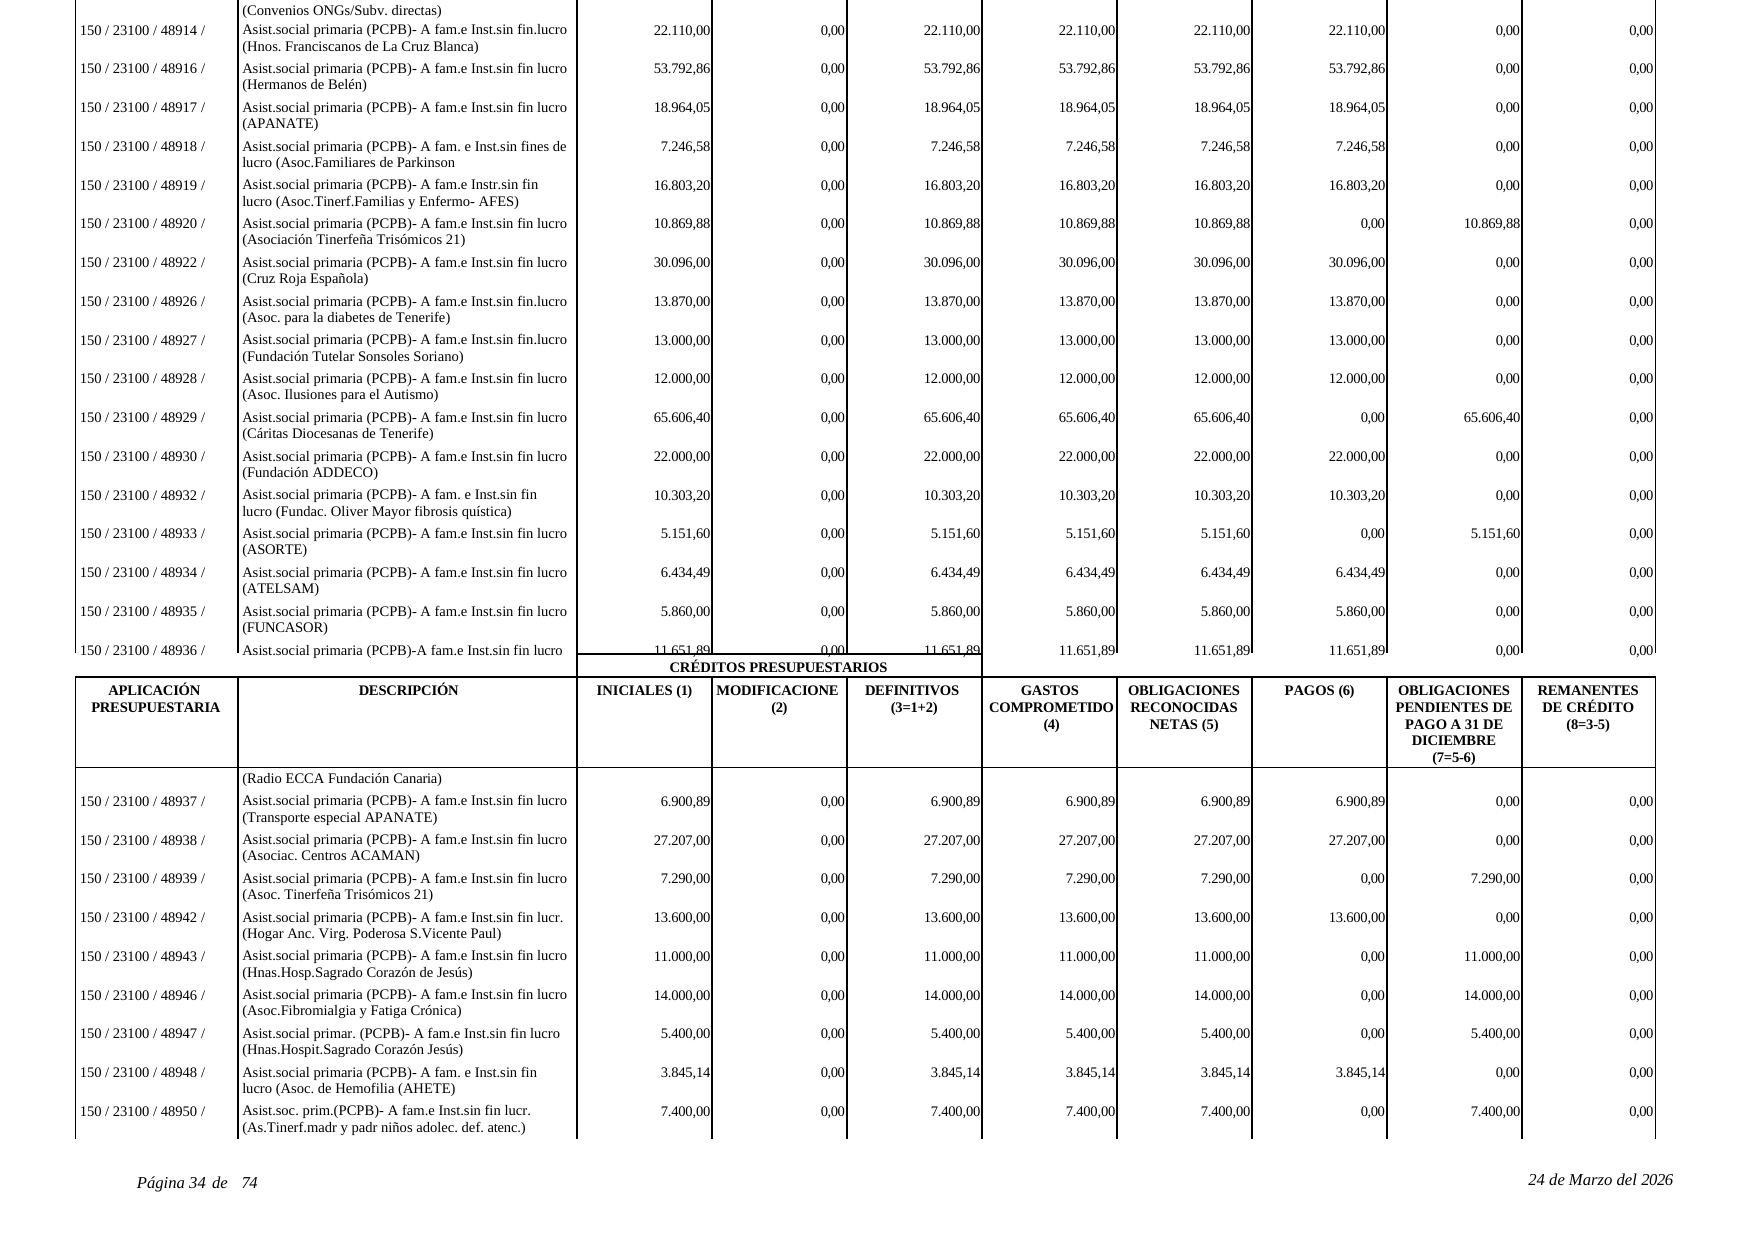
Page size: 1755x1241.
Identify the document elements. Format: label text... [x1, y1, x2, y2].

table_cell Asist.social primaria (PCPB)- A fam.e Inst.sin fin lucro (ATELSAM) [239, 561, 576, 600]
table_cell 0,00 [1523, 19, 1655, 58]
table_cell 11.000,00 [578, 945, 711, 984]
table_cell 150 / 23100 / 48926 / [76, 290, 237, 329]
table_cell 0,00 [713, 174, 846, 213]
table_cell 14.000,00 [1118, 984, 1251, 1022]
table_cell 65.606,40 [848, 406, 981, 445]
table_cell 13.000,00 [1118, 329, 1251, 368]
table_cell [848, 768, 981, 789]
table_cell Asist.social primaria (PCPB)-A fam.e Inst.sin fin lucro [239, 639, 576, 653]
table_cell 12.000,00 [848, 368, 981, 406]
table_cell Asist.social primaria (PCPB)- A fam.e Inst.sin fin lucro (ASORTE) [239, 523, 576, 561]
table_cell 5.860,00 [848, 600, 981, 639]
table_cell Asist.social primaria (PCPB)- A fam.e Inst.sin fin lucro (Cáritas Diocesanas de Tenerife) [239, 406, 576, 445]
table_cell 14.000,00 [1388, 984, 1521, 1022]
table_cell 7.290,00 [578, 868, 711, 906]
table_cell 14.000,00 [848, 984, 981, 1022]
table_cell 150 / 23100 / 48922 / [76, 251, 237, 290]
table_cell 0,00 [1253, 1023, 1386, 1061]
table_cell Asist.social primaria (PCPB)- A fam.e Inst.sin fin lucro (Asociac. Centros ACAMAN) [239, 829, 576, 867]
table_cell 0,00 [1523, 484, 1655, 523]
table_cell 0,00 [713, 368, 846, 406]
table_cell Asist.social primaria (PCPB)- A fam.e Inst.sin fin lucro (Asociación Tinerfeña Trisómicos 21) [239, 213, 576, 251]
table_cell 0,00 [713, 600, 846, 639]
table_cell 6.434,49 [1118, 561, 1251, 600]
table_cell Asist.social primaria (PCPB)- A fam. e Inst.sin fin lucro (Fundac. Oliver Mayor fibrosis quística) [239, 484, 576, 523]
table_cell 0,00 [713, 19, 846, 58]
table_cell 27.207,00 [983, 829, 1116, 867]
table_cell 150 / 23100 / 48917 / [76, 96, 237, 135]
table_cell 0,00 [1523, 1100, 1655, 1139]
table_cell 6.900,89 [1253, 789, 1386, 829]
table_cell 0,00 [713, 789, 846, 829]
table_cell 10.303,20 [983, 484, 1116, 523]
table_cell 0,00 [1523, 789, 1655, 829]
table_cell 11.000,00 [1118, 945, 1251, 984]
table_cell 3.845,14 [848, 1061, 981, 1100]
table_cell 0,00 [1523, 639, 1655, 653]
table_cell 0,00 [1523, 868, 1655, 906]
table_cell Asist.social primaria (PCPB)- A fam.e Inst.sin fin lucro (APANATE) [239, 96, 576, 135]
table_cell 0,00 [1523, 290, 1655, 329]
table_cell 0,00 [1523, 329, 1655, 368]
table_cell 150 / 23100 / 48918 / [76, 135, 237, 174]
table_cell 16.803,20 [983, 174, 1116, 213]
table_cell 14.000,00 [578, 984, 711, 1022]
table_cell MODIFICACIONE (2) [713, 678, 846, 766]
table_cell 150 / 23100 / 48948 / [76, 1061, 237, 1100]
table_cell 0,00 [1388, 829, 1521, 867]
table_cell 150 / 23100 / 48929 / [76, 406, 237, 445]
table_cell 27.207,00 [848, 829, 981, 867]
table_cell DESCRIPCIÓN [239, 678, 576, 766]
table_cell 0,00 [713, 445, 846, 484]
table_cell 150 / 23100 / 48933 / [76, 523, 237, 561]
table_cell 0,00 [1388, 561, 1521, 600]
table_cell 0,00 [713, 1023, 846, 1061]
table_cell 0,00 [1523, 906, 1655, 945]
table_cell 0,00 [1523, 600, 1655, 639]
table_cell 150 / 23100 / 48936 / [76, 639, 237, 653]
table_cell 3.845,14 [983, 1061, 1116, 1100]
table_cell 5.860,00 [578, 600, 711, 639]
table_cell 22.000,00 [983, 445, 1116, 484]
table_cell Asist.social primaria (PCPB)- A fam.e Inst.sin fin.lucro (Asoc. para la diabetes de Tenerife) [239, 290, 576, 329]
table_cell Asist.social primaria (PCPB)- A fam.e Inst.sin fin.lucro (Fundación Tutelar Sonsoles Soriano) [239, 329, 576, 368]
table_cell 13.600,00 [848, 906, 981, 945]
table_cell 3.845,14 [578, 1061, 711, 1100]
table_cell 0,00 [1388, 639, 1521, 653]
table_cell 5.151,60 [848, 523, 981, 561]
table_cell 12.000,00 [983, 368, 1116, 406]
table_cell 0,00 [713, 135, 846, 174]
table_cell [713, 0, 846, 19]
table_cell OBLIGACIONES RECONOCIDAS NETAS (5) [1118, 678, 1251, 766]
table_cell 150 / 23100 / 48946 / [76, 984, 237, 1022]
table_cell 0,00 [1523, 135, 1655, 174]
table_cell 7.290,00 [848, 868, 981, 906]
table_cell REMANENTES DE CRÉDITO (8=3-5) [1523, 678, 1655, 766]
table_cell 11.000,00 [848, 945, 981, 984]
table_cell 65.606,40 [1388, 406, 1521, 445]
table_cell Asist.social primaria (PCPB)- A fam.e Inst.sin fin lucro (Asoc. Tinerfeña Trisómicos 21) [239, 868, 576, 906]
table_cell 150 / 23100 / 48927 / [76, 329, 237, 368]
table_cell 11.651,89 [578, 639, 711, 653]
table_cell 22.110,00 [848, 19, 981, 58]
table_cell [1523, 768, 1655, 789]
table_cell (Convenios ONGs/Subv. directas) [239, 0, 576, 19]
table_cell 16.803,20 [848, 174, 981, 213]
table_cell 7.400,00 [1118, 1100, 1251, 1139]
table_cell 0,00 [713, 523, 846, 561]
table_cell 11.651,89 [1118, 639, 1251, 653]
table_cell 53.792,86 [1118, 58, 1251, 96]
table_cell 18.964,05 [1253, 96, 1386, 135]
table_cell Asist.social primaria (PCPB)- A fam.e Inst.sin fin lucr. (Hogar Anc. Virg. Poderosa S.Vicente Paul) [239, 906, 576, 945]
table_cell 150 / 23100 / 48920 / [76, 213, 237, 251]
table_cell 18.964,05 [1118, 96, 1251, 135]
table_cell 30.096,00 [848, 251, 981, 290]
table_cell [578, 0, 711, 19]
table_cell 150 / 23100 / 48938 / [76, 829, 237, 867]
table_cell 6.434,49 [578, 561, 711, 600]
table_cell 150 / 23100 / 48950 / [76, 1100, 237, 1139]
table_cell 0,00 [713, 561, 846, 600]
table_cell 0,00 [1388, 58, 1521, 96]
table_cell 150 / 23100 / 48934 / [76, 561, 237, 600]
table_cell 0,00 [1388, 290, 1521, 329]
table_cell INICIALES (1) [578, 678, 711, 766]
table_cell 10.869,88 [983, 213, 1116, 251]
table_cell 0,00 [1523, 368, 1655, 406]
table_cell 0,00 [1388, 445, 1521, 484]
table_cell 150 / 23100 / 48930 / [76, 445, 237, 484]
table_cell 0,00 [1388, 906, 1521, 945]
table_cell 53.792,86 [578, 58, 711, 96]
table_cell 13.870,00 [983, 290, 1116, 329]
table_cell GASTOS COMPROMETIDO (4) [983, 678, 1116, 766]
table_cell 13.000,00 [578, 329, 711, 368]
table_cell 22.000,00 [848, 445, 981, 484]
table_cell 13.000,00 [848, 329, 981, 368]
table_cell 150 / 23100 / 48943 / [76, 945, 237, 984]
table_cell 0,00 [713, 96, 846, 135]
table_cell 6.900,89 [983, 789, 1116, 829]
table_cell 53.792,86 [1253, 58, 1386, 96]
table_cell 10.869,88 [1388, 213, 1521, 251]
table_cell 150 / 23100 / 48937 / [76, 789, 237, 829]
table_header [75, 653, 576, 676]
table_cell 30.096,00 [983, 251, 1116, 290]
table_cell 7.400,00 [848, 1100, 981, 1139]
table_cell 7.290,00 [983, 868, 1116, 906]
table_cell 0,00 [1388, 484, 1521, 523]
table_cell 0,00 [713, 290, 846, 329]
table_cell 6.900,89 [848, 789, 981, 829]
table_cell 10.869,88 [578, 213, 711, 251]
table_cell Asist.social primaria (PCPB)- A fam.e Inst.sin fin lucro (Fundación ADDECO) [239, 445, 576, 484]
table_cell 0,00 [713, 829, 846, 867]
table_cell 0,00 [1253, 406, 1386, 445]
table_cell 13.870,00 [848, 290, 981, 329]
table_cell 0,00 [1523, 406, 1655, 445]
table_cell Asist.social primaria (PCPB)- A fam.e Inst.sin fin lucro (Hermanos de Belén) [239, 58, 576, 96]
table_cell 0,00 [1388, 135, 1521, 174]
table_cell 150 / 23100 / 48939 / [76, 868, 237, 906]
table_cell 0,00 [1253, 1100, 1386, 1139]
table_cell 65.606,40 [578, 406, 711, 445]
table_cell Asist.social primaria (PCPB)- A fam.e Inst.sin fin lucro (Transporte especial APANATE) [239, 789, 576, 829]
table_cell 150 / 23100 / 48914 / [76, 19, 237, 58]
table_cell 6.434,49 [1253, 561, 1386, 600]
table_cell 22.110,00 [1253, 19, 1386, 58]
table_cell 6.900,89 [578, 789, 711, 829]
table_cell 5.860,00 [1253, 600, 1386, 639]
table_cell 53.792,86 [848, 58, 981, 96]
table_cell Asist.social primaria (PCPB)- A fam. e Inst.sin fin lucro (Asoc. de Hemofilia (AHETE) [239, 1061, 576, 1100]
table_cell 0,00 [1523, 58, 1655, 96]
table_cell 11.651,89 [1253, 639, 1386, 653]
table_cell 0,00 [1388, 600, 1521, 639]
table_cell 7.400,00 [1388, 1100, 1521, 1139]
table_cell 27.207,00 [1253, 829, 1386, 867]
table_cell 0,00 [713, 251, 846, 290]
table_cell 30.096,00 [1253, 251, 1386, 290]
table_cell 0,00 [1523, 251, 1655, 290]
table_cell [76, 768, 237, 789]
table_cell 0,00 [1388, 174, 1521, 213]
table_cell 5.400,00 [578, 1023, 711, 1061]
table_cell 5.151,60 [1118, 523, 1251, 561]
table_cell 0,00 [1388, 1061, 1521, 1100]
table_cell 7.246,58 [983, 135, 1116, 174]
table_cell 22.110,00 [578, 19, 711, 58]
table_cell 11.651,89 [848, 639, 981, 653]
table_cell 16.803,20 [1253, 174, 1386, 213]
table_cell [1118, 0, 1251, 19]
table_cell 0,00 [1523, 523, 1655, 561]
table_cell 0,00 [1523, 945, 1655, 984]
table_cell 11.000,00 [983, 945, 1116, 984]
table_cell [983, 768, 1116, 789]
table_cell 0,00 [713, 639, 846, 653]
table_cell 13.000,00 [1253, 329, 1386, 368]
table_cell 5.151,60 [578, 523, 711, 561]
table_cell 13.600,00 [983, 906, 1116, 945]
table_cell 13.870,00 [1118, 290, 1251, 329]
table_cell 6.434,49 [983, 561, 1116, 600]
table_cell 0,00 [1253, 523, 1386, 561]
table_cell 13.600,00 [1253, 906, 1386, 945]
table_cell 0,00 [1388, 789, 1521, 829]
table_cell 0,00 [713, 213, 846, 251]
table_cell 5.151,60 [1388, 523, 1521, 561]
table_cell 13.000,00 [983, 329, 1116, 368]
table_cell 13.600,00 [1118, 906, 1251, 945]
table_cell 0,00 [713, 906, 846, 945]
table_cell 0,00 [1523, 1061, 1655, 1100]
table_cell 150 / 23100 / 48942 / [76, 906, 237, 945]
table_cell 150 / 23100 / 48947 / [76, 1023, 237, 1061]
table_cell 3.845,14 [1253, 1061, 1386, 1100]
table_cell 22.000,00 [578, 445, 711, 484]
table_cell Asist.social primaria (PCPB)- A fam.e Inst.sin fin lucro (Hnas.Hosp.Sagrado Corazón de Jesús) [239, 945, 576, 984]
table_cell 0,00 [1388, 251, 1521, 290]
table_cell 0,00 [1523, 174, 1655, 213]
table_cell 13.870,00 [1253, 290, 1386, 329]
table_cell 5.151,60 [983, 523, 1116, 561]
table_cell 14.000,00 [983, 984, 1116, 1022]
table_cell Asist.social primaria (PCPB)- A fam.e Instr.sin fin lucro (Asoc.Tinerf.Familias y Enfermo- AFES) [239, 174, 576, 213]
table_cell 22.000,00 [1253, 445, 1386, 484]
table_cell [1253, 0, 1386, 19]
table_cell 18.964,05 [983, 96, 1116, 135]
table_cell DEFINITIVOS (3=1+2) [848, 678, 981, 766]
table_cell 11.651,89 [983, 639, 1116, 653]
table_cell 10.303,20 [1253, 484, 1386, 523]
table_cell 12.000,00 [578, 368, 711, 406]
table_cell 0,00 [713, 58, 846, 96]
table_cell 18.964,05 [578, 96, 711, 135]
table_cell 5.400,00 [848, 1023, 981, 1061]
table_cell [848, 0, 981, 19]
table_cell 27.207,00 [578, 829, 711, 867]
table_cell 7.290,00 [1118, 868, 1251, 906]
table_cell 150 / 23100 / 48935 / [76, 600, 237, 639]
table_cell Asist.social primaria (PCPB)- A fam. e Inst.sin fines de lucro (Asoc.Familiares de Parkinson [239, 135, 576, 174]
table_cell Asist.social primaria (PCPB)- A fam.e Inst.sin fin lucro (FUNCASOR) [239, 600, 576, 639]
table_cell 0,00 [1523, 829, 1655, 867]
table_cell 0,00 [713, 1100, 846, 1139]
table_cell 150 / 23100 / 48928 / [76, 368, 237, 406]
table_cell 0,00 [713, 868, 846, 906]
table_cell 7.400,00 [983, 1100, 1116, 1139]
table_cell 12.000,00 [1118, 368, 1251, 406]
table_cell 7.246,58 [578, 135, 711, 174]
table_cell 6.434,49 [848, 561, 981, 600]
table_cell 0,00 [1523, 96, 1655, 135]
table_cell 3.845,14 [1118, 1061, 1251, 1100]
table_cell 0,00 [1388, 368, 1521, 406]
table_cell 30.096,00 [1118, 251, 1251, 290]
table_header [983, 653, 1655, 676]
table_cell [1118, 768, 1251, 789]
table_cell [76, 0, 237, 19]
table_cell 0,00 [1523, 445, 1655, 484]
table_cell (Radio ECCA Fundación Canaria) [239, 768, 576, 789]
table_cell 0,00 [1253, 984, 1386, 1022]
table_cell 18.964,05 [848, 96, 981, 135]
table_cell 30.096,00 [578, 251, 711, 290]
table_cell 22.000,00 [1118, 445, 1251, 484]
table_cell 10.869,88 [848, 213, 981, 251]
table_cell 10.303,20 [1118, 484, 1251, 523]
table_cell 0,00 [1253, 868, 1386, 906]
table_cell 22.110,00 [983, 19, 1116, 58]
table_cell 5.400,00 [983, 1023, 1116, 1061]
table_cell 10.303,20 [578, 484, 711, 523]
table_cell [1388, 768, 1521, 789]
table_cell 27.207,00 [1118, 829, 1251, 867]
table_cell 0,00 [1253, 945, 1386, 984]
table_cell [1523, 0, 1655, 19]
table_cell Asist.social primar. (PCPB)- A fam.e Inst.sin fin lucro (Hnas.Hospit.Sagrado Corazón Jesús) [239, 1023, 576, 1061]
table_cell 5.860,00 [983, 600, 1116, 639]
table_cell 0,00 [1388, 329, 1521, 368]
table_cell PAGOS (6) [1253, 678, 1386, 766]
table_header CRÉDITOS PRESUPUESTARIOS [578, 655, 981, 676]
table_cell APLICACIÓN PRESUPUESTARIA [76, 678, 237, 766]
table_cell 6.900,89 [1118, 789, 1251, 829]
table_cell 65.606,40 [983, 406, 1116, 445]
table_cell 150 / 23100 / 48932 / [76, 484, 237, 523]
table_cell 0,00 [1523, 213, 1655, 251]
table_cell OBLIGACIONES PENDIENTES DE PAGO A 31 DE DICIEMBRE (7=5-6) [1388, 678, 1521, 766]
table_cell 5.400,00 [1118, 1023, 1251, 1061]
table_cell 5.400,00 [1388, 1023, 1521, 1061]
table_cell 0,00 [713, 984, 846, 1022]
table_cell Asist.social primaria (PCPB)- A fam.e Inst.sin fin lucro (Asoc. Ilusiones para el Autismo) [239, 368, 576, 406]
table_cell Asist.social primaria (PCPB)- A fam.e Inst.sin fin lucro (Asoc.Fibromialgia y Fatiga Crónica) [239, 984, 576, 1022]
table_cell 12.000,00 [1253, 368, 1386, 406]
table_cell 10.869,88 [1118, 213, 1251, 251]
table_cell 65.606,40 [1118, 406, 1251, 445]
table_cell 7.246,58 [848, 135, 981, 174]
table_cell 0,00 [1253, 213, 1386, 251]
table_cell 5.860,00 [1118, 600, 1251, 639]
table_cell 16.803,20 [1118, 174, 1251, 213]
table_cell 7.246,58 [1253, 135, 1386, 174]
table_cell 0,00 [713, 484, 846, 523]
table_cell 0,00 [1388, 96, 1521, 135]
table_cell [1253, 768, 1386, 789]
table_cell 10.303,20 [848, 484, 981, 523]
table_cell 7.290,00 [1388, 868, 1521, 906]
table_cell [713, 768, 846, 789]
table_cell 0,00 [1523, 984, 1655, 1022]
table_cell 0,00 [713, 329, 846, 368]
table_cell 0,00 [713, 1061, 846, 1100]
table_cell 0,00 [1523, 561, 1655, 600]
table_cell 0,00 [713, 945, 846, 984]
table_cell Asist.social primaria (PCPB)- A fam.e Inst.sin fin.lucro (Hnos. Franciscanos de La Cruz Blanca) [239, 19, 576, 58]
table_cell 7.400,00 [578, 1100, 711, 1139]
table_cell 150 / 23100 / 48919 / [76, 174, 237, 213]
table_cell 0,00 [1388, 19, 1521, 58]
table_cell [1388, 0, 1521, 19]
table_cell 0,00 [713, 406, 846, 445]
table_cell [578, 768, 711, 789]
table_cell Asist.soc. prim.(PCPB)- A fam.e Inst.sin fin lucr. (As.Tinerf.madr y padr niños adolec. def. atenc.) [239, 1100, 576, 1139]
table_cell Asist.social primaria (PCPB)- A fam.e Inst.sin fin lucro (Cruz Roja Española) [239, 251, 576, 290]
table_cell 16.803,20 [578, 174, 711, 213]
table_cell 7.246,58 [1118, 135, 1251, 174]
table_cell [983, 0, 1116, 19]
table_cell 13.870,00 [578, 290, 711, 329]
table_cell 13.600,00 [578, 906, 711, 945]
table_cell 53.792,86 [983, 58, 1116, 96]
table_cell 11.000,00 [1388, 945, 1521, 984]
table_cell 150 / 23100 / 48916 / [76, 58, 237, 96]
table_cell 0,00 [1523, 1023, 1655, 1061]
table_cell 22.110,00 [1118, 19, 1251, 58]
